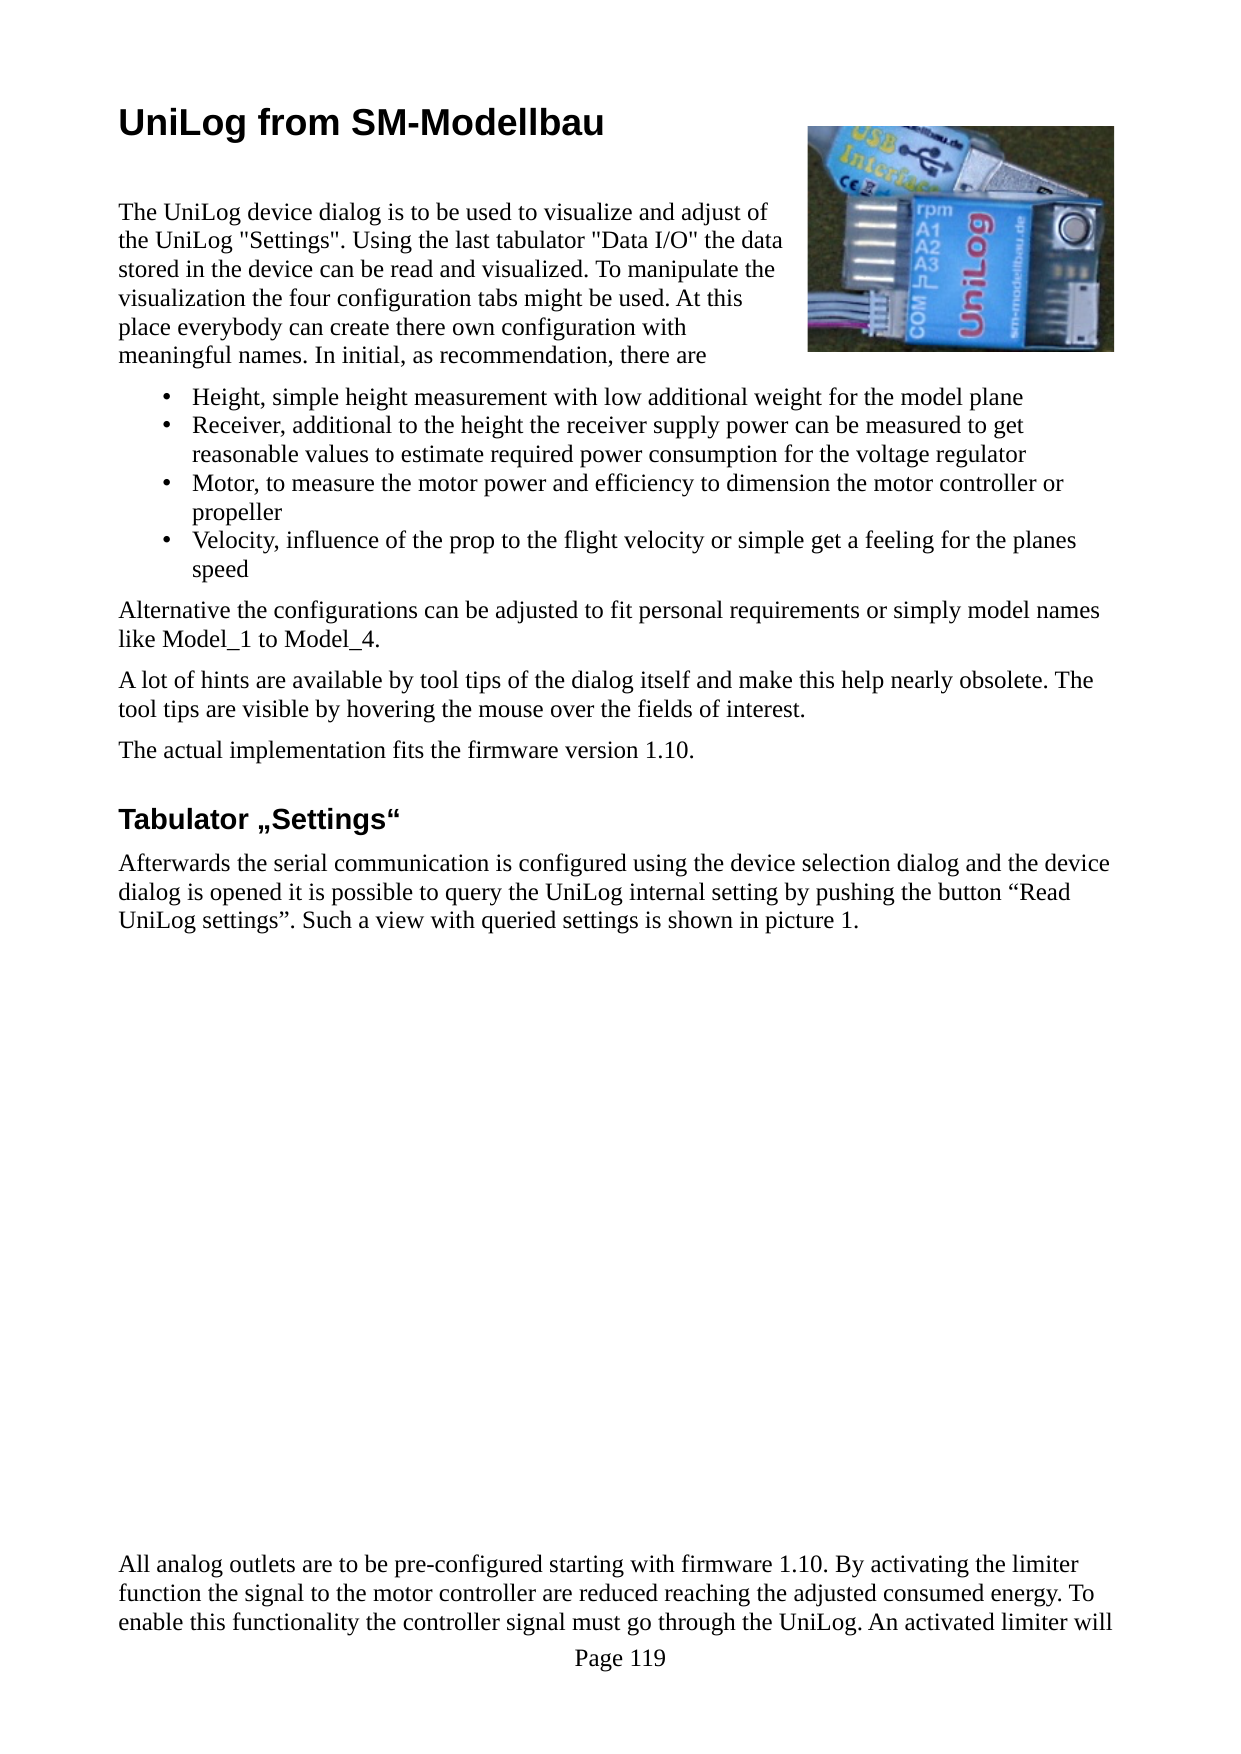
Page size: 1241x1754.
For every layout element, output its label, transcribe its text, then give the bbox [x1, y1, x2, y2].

subtitle UniLog from SM-Modellbau [118, 100, 1122, 143]
list Motor, to measure the motor power and efficiency to dimension the motor controller or propeller [162, 468, 1122, 526]
picture [807, 126, 1115, 352]
subtitle Tabulator „Settings“ [118, 802, 1122, 835]
list Receiver, additional to the height the receiver supply power can be measured to get reasonable values to estimate required power consumption for the voltage regulator [162, 411, 1122, 468]
text Alternative the configurations can be adjusted to fit personal requirements or simply model names like Model_1 to Model_4. [118, 596, 1122, 653]
text A lot of hints are available by tool tips of the dialog itself and make this help nearly obsolete. The tool tips are visible by hovering the mouse over the fields of interest. [118, 666, 1122, 723]
text The UniLog device dialog is to be used to visualize and adjust of the UniLog "Settings". Using the last tabulator "Data I/O" the data stored in the device can be read and visualized. To manipulate the visualization the four configuration tabs might be used. At this place everybody can create there own configuration with meaningful names. In initial, as recommendation, there are [118, 197, 1122, 369]
text All analog outlets are to be pre-configured starting with firmware 1.10. By activating the limiter function the signal to the motor controller are reduced reaching the adjusted consumed energy. To enable this functionality the controller signal must go through the UniLog. An activated limiter will [118, 1549, 1122, 1635]
list Velocity, influence of the prop to the flight velocity or simple get a feeling for the planes speed [162, 526, 1122, 583]
text Afterwards the serial communication is configured using the device selection dialog and the device dialog is opened it is possible to query the UniLog internal setting by pushing the button “Read UniLog settings”. Such a view with queried settings is shown in picture 1. [118, 848, 1122, 934]
text The actual implementation fits the firmware version 1.10. [118, 736, 1122, 764]
list Height, simple height measurement with low additional weight for the model plane [162, 382, 1122, 411]
